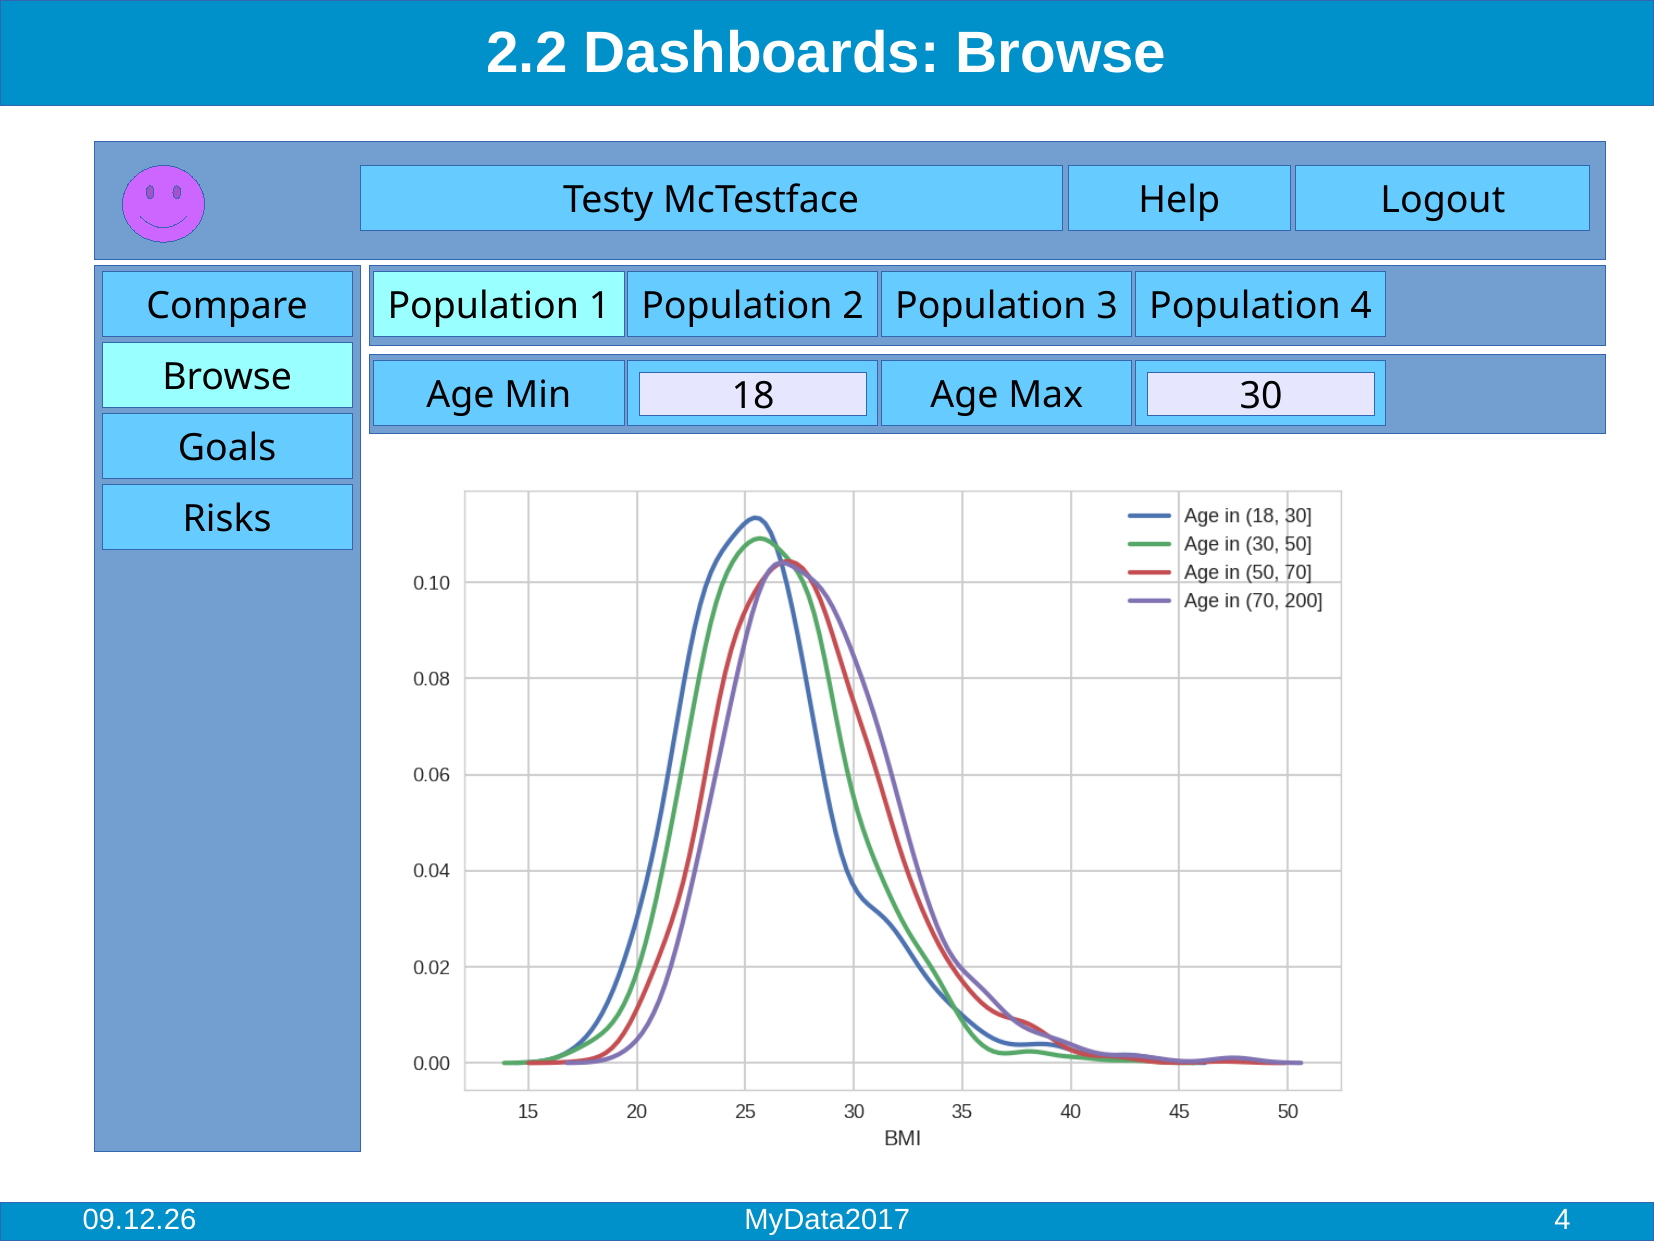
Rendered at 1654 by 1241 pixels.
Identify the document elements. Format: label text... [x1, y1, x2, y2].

text_box Risks [102, 484, 323, 550]
text_box [94, 141, 1606, 260]
text_box Population 1 [373, 271, 625, 337]
text_box Population 3 [881, 271, 1132, 337]
text_box 30 [1147, 372, 1375, 397]
text_box 30 [1266, 384, 1277, 397]
text_box Population 2 [627, 271, 878, 337]
text_box 18 [759, 384, 768, 392]
text_box Goals [102, 413, 323, 479]
title 2.2 Dashboards: Browse [0, 0, 1654, 106]
picture [323, 397, 1454, 1176]
text_box Browse [102, 342, 353, 408]
text_box Help [1068, 165, 1291, 231]
text_box 18 [639, 372, 867, 397]
text_box Age Min [373, 360, 625, 397]
text_box [369, 354, 1606, 434]
text_box Age Max [881, 360, 1132, 397]
text_box Compare [102, 271, 353, 337]
text_box Testy McTestface [360, 165, 1063, 231]
text_box Population 4 [1135, 271, 1386, 337]
text_box [94, 265, 361, 1152]
text_box Logout [1295, 165, 1590, 231]
text_box [369, 265, 1606, 346]
